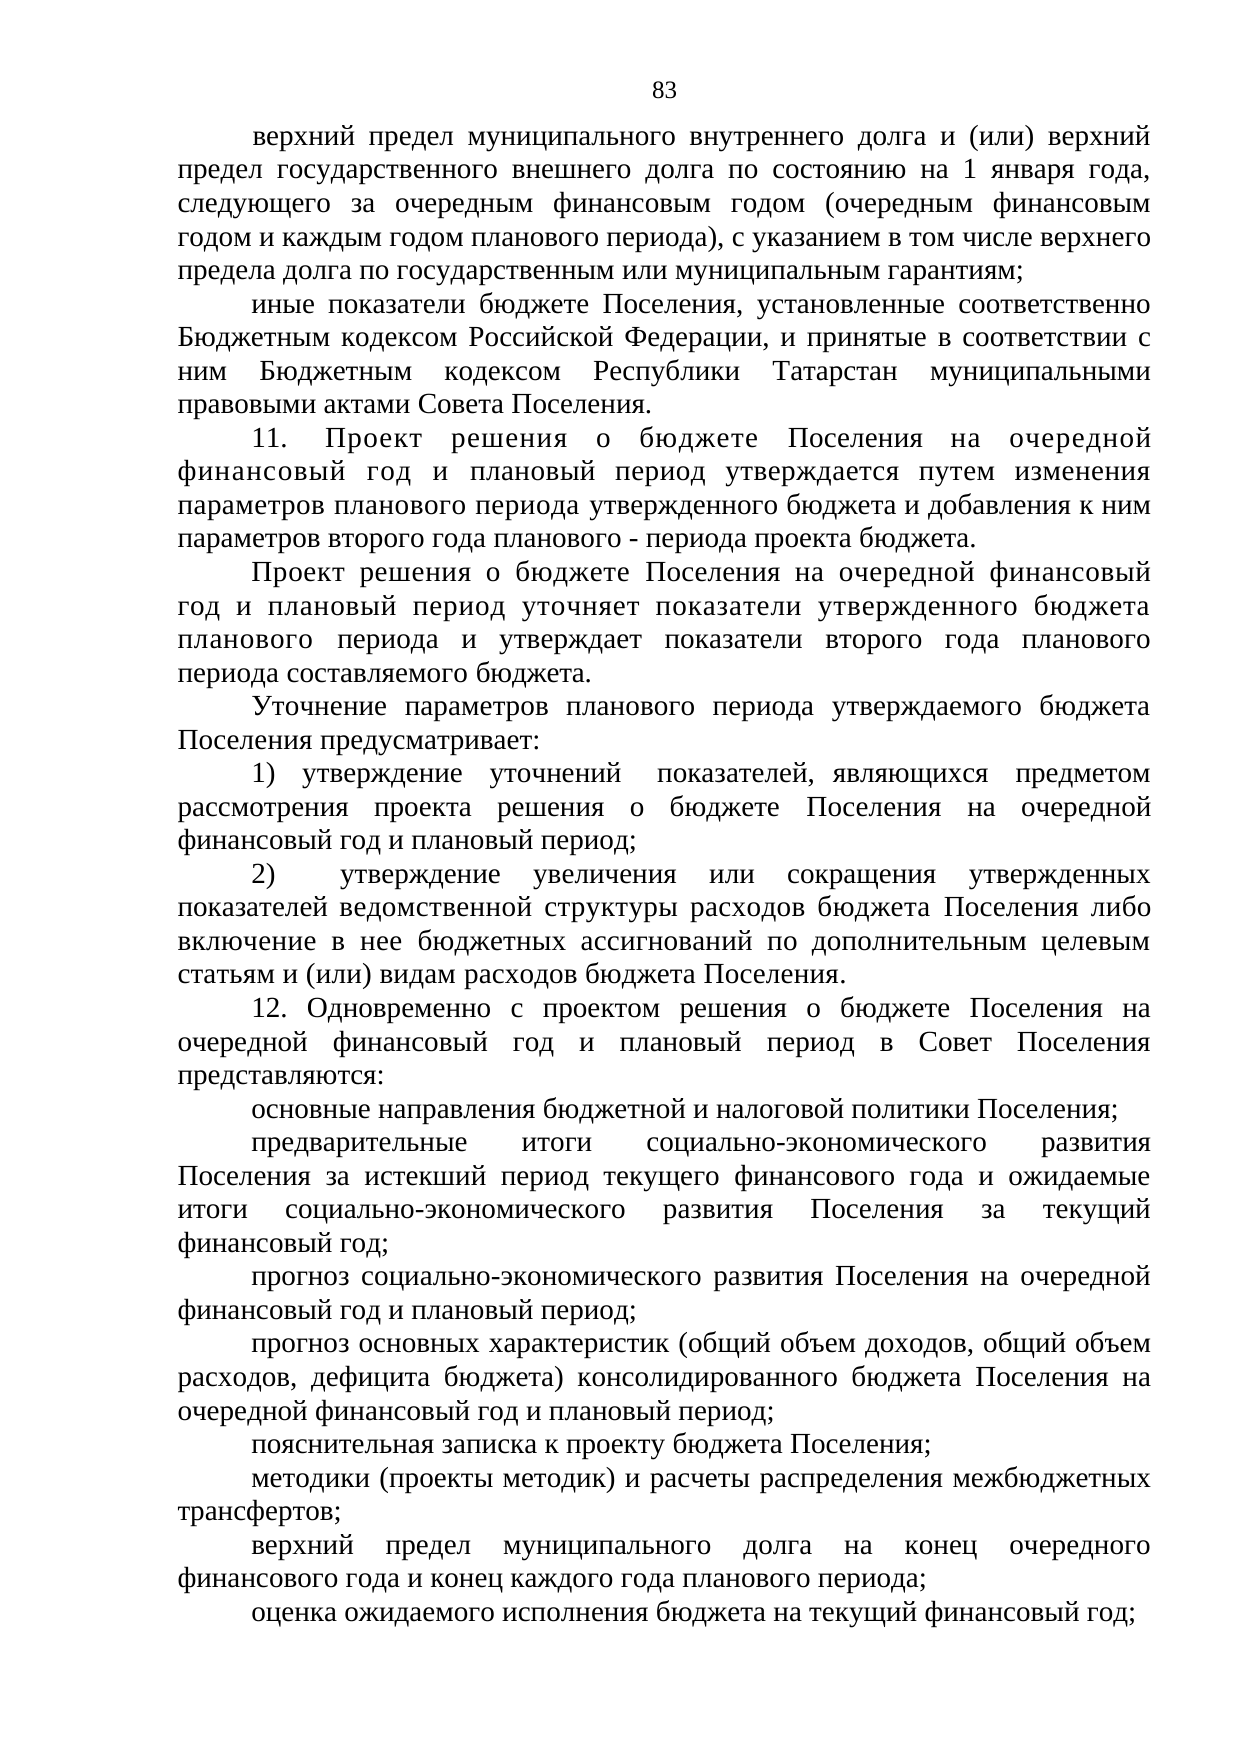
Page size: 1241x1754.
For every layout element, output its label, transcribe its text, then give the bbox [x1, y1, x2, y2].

text иные показатели бюджете Поселения, установленные соответственно Бюджетным кодексом Российской Федерации, и принятые в соответствии с ним Бюджетным кодексом Республики Татарстан муниципальными правовыми актами Совета Поселения. [177, 286, 1152, 420]
text Уточнение параметров планового периода утверждаемого бюджета Поселения предусматривает: [177, 688, 1152, 755]
text Проект решения о бюджете Поселения на очередной финансовый год и плановый период уточняет показатели утвержденного бюджета планового периода и утверждает показатели второго года планового периода составляемого бюджета. [177, 554, 1152, 688]
text оценка ожидаемого исполнения бюджета на текущий финансовый год; [177, 1594, 1152, 1627]
text прогноз основных характеристик (общий объем доходов, общий объем расходов, дефицита бюджета) консолидированного бюджета Поселения на очередной финансовый год и плановый период; [177, 1326, 1152, 1426]
text верхний предел муниципального долга на конец очередного финансового года и конец каждого года планового периода; [177, 1527, 1152, 1594]
text 11. Проект решения о бюджете Поселения на очередной финансовый год и плановый период утверждается путем изменения параметров планового периода утвержденного бюджета и добавления к ним параметров второго года планового - периода проекта бюджета. [177, 420, 1152, 554]
text методики (проекты методик) и расчеты распределения межбюджетных трансфертов; [177, 1460, 1152, 1527]
text 2) утверждение увеличения или сокращения утвержденных показателей ведомственной структуры расходов бюджета Поселения либо включение в нее бюджетных ассигнований по дополнительным целевым статьям и (или) видам расходов бюджета Поселения. [177, 856, 1152, 990]
text основные направления бюджетной и налоговой политики Поселения; [177, 1091, 1152, 1124]
text 12. Одновременно с проектом решения о бюджете Поселения на очередной финансовый год и плановый период в Совет Поселения представляются: [177, 990, 1152, 1091]
text предварительные итоги социально-экономического развития Поселения за истекший период текущего финансового года и ожидаемые итоги социально-экономического развития Поселения за текущий финансовый год; [177, 1124, 1152, 1258]
text пояснительная записка к проекту бюджета Поселения; [177, 1426, 1152, 1460]
text прогноз социально-экономического развития Поселения на очередной финансовый год и плановый период; [177, 1258, 1152, 1326]
text 1) утверждение уточнений показателей, являющихся предметом рассмотрения проекта решения о бюджете Поселения на очередной финансовый год и плановый период; [177, 755, 1152, 856]
text верхний предел муниципального внутреннего долга и (или) верхний предел государственного внешнего долга по состоянию на 1 января года, следующего за очередным финансовым годом (очередным финансовым годом и каждым годом планового периода), с указанием в том числе верхнего предела долга по государственным или муниципальным гарантиям; [177, 118, 1152, 286]
